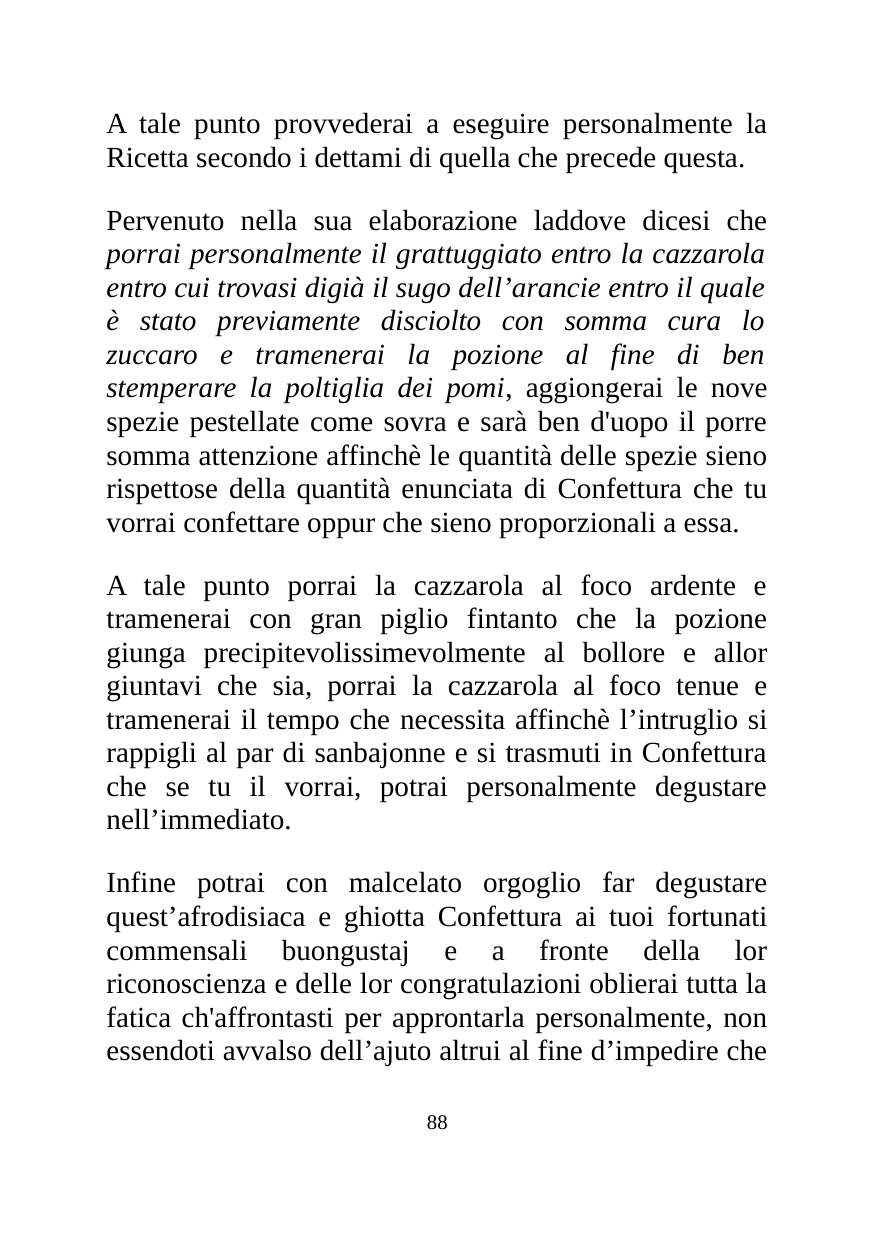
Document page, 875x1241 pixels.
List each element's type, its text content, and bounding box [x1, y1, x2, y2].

text A tale punto provvederai a eseguire personalmente la Ricetta secondo i dettami di quella che precede questa. [106, 106, 768, 173]
text A tale punto porrai la cazzarola al foco ardente e tramenerai con gran piglio fintanto che la pozione giunga precipitevolissimevolmente al bollore e allor giuntavi che sia, porrai la cazzarola al foco tenue e tramenerai il tempo che necessita affinchè l’intruglio si rappigli al par di sanbajonne e si trasmuti in Confettura che se tu il vorrai, potrai personalmente degustare nell’immediato. [106, 568, 768, 836]
text Infine potrai con malcelato orgoglio far degustare quest’afrodisiaca e ghiotta Confettura ai tuoi fortunati commensali buongustaj e a fronte della lor riconoscienza e delle lor congratulazioni oblierai tutta la fatica ch'affrontasti per approntarla personalmente, non essendoti avvalso dell’ajuto altrui al fine d’impedire che [106, 866, 768, 1067]
text Pervenuto nella sua elaborazione laddove dicesi che porrai personalmente il grattuggiato entro la cazzarola entro cui trovasi digià il sugo dell’arancie entro il quale è stato previamente disciolto con somma cura lo zuccaro e tramenerai la pozione al fine di ben stemperare la poltiglia dei pomi, aggiongerai le nove spezie pestellate come sovra e sarà ben d'uopo il porre somma attenzione affinchè le quantità delle spezie sieno rispettose della quantità enunciata di Confettura che tu vorrai confettare oppur che sieno proporzionali a essa. [106, 203, 768, 538]
